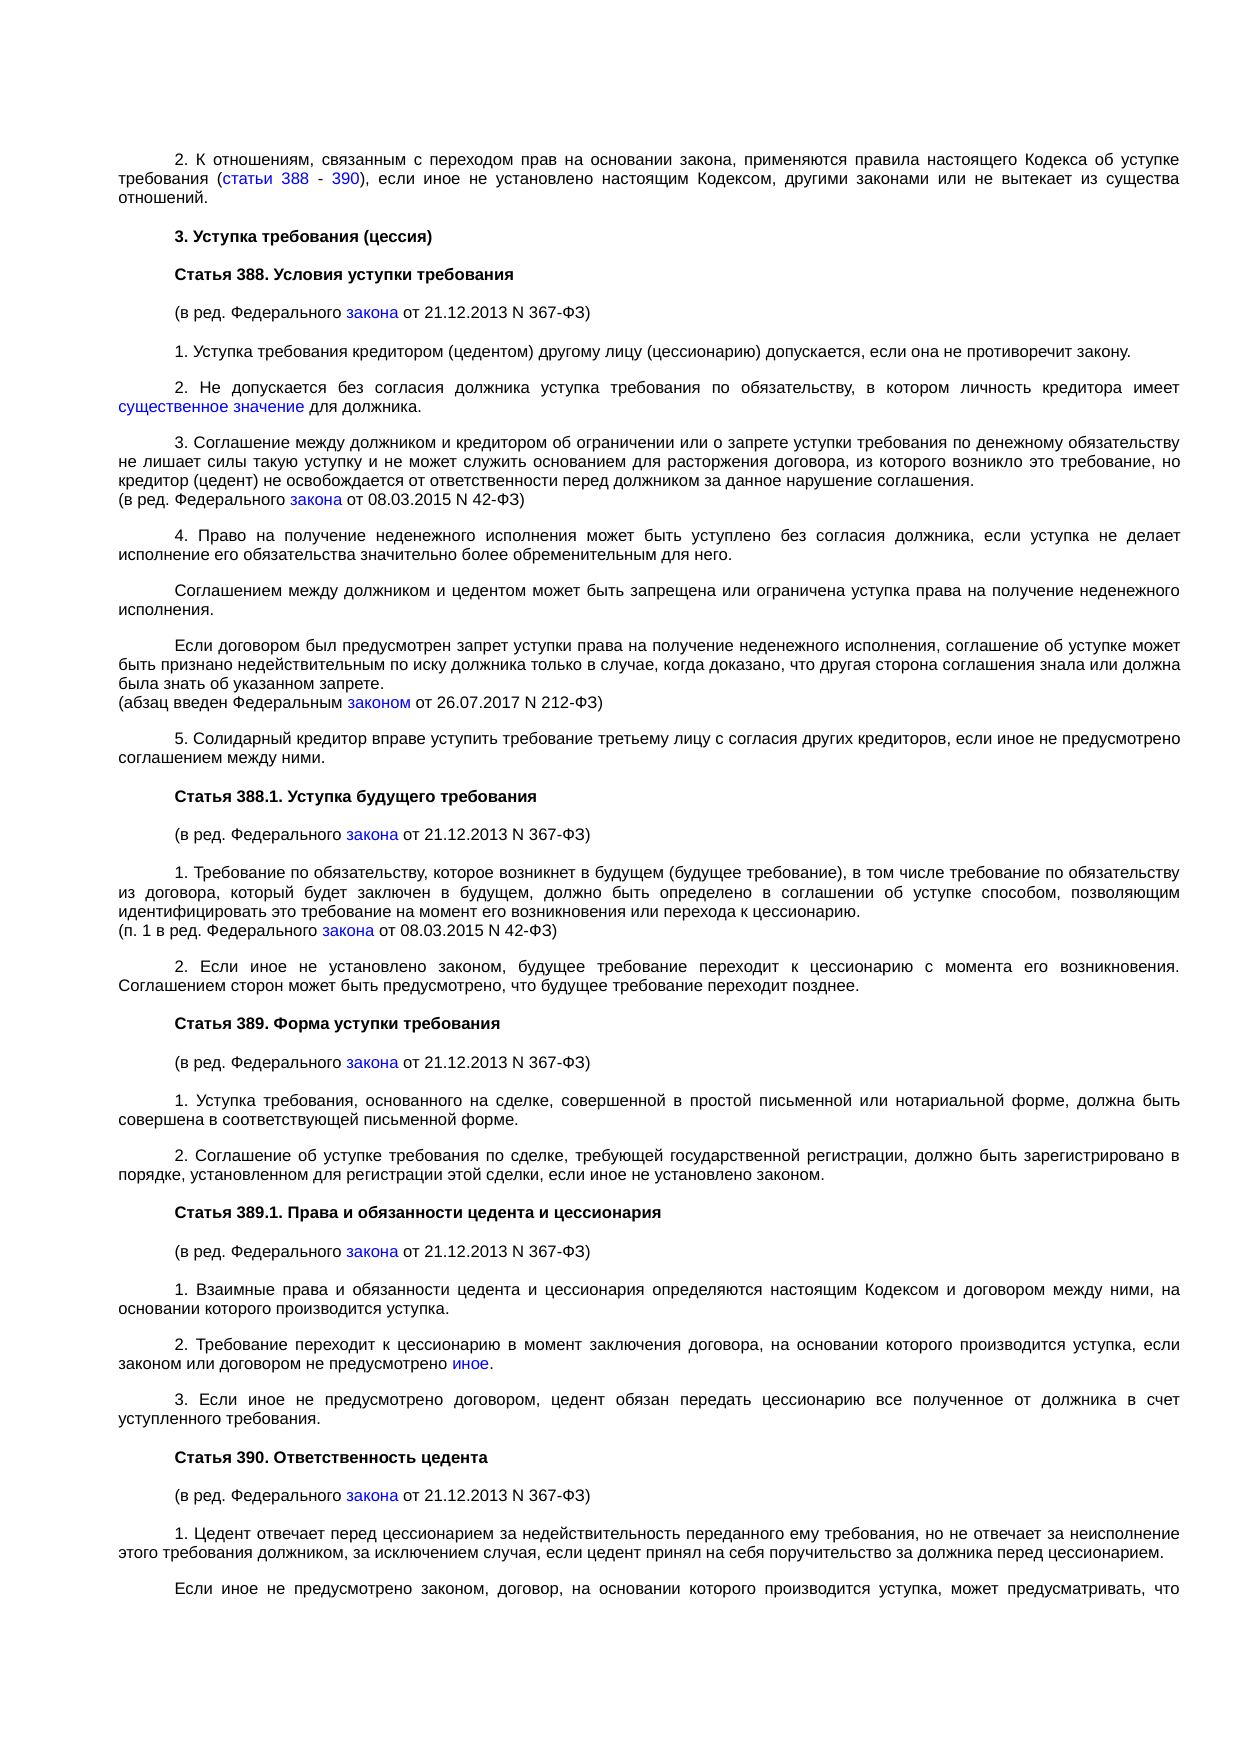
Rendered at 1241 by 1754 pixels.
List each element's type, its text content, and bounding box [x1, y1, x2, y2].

text (в ред. Федерального закона от 21.12.2013 N 367-ФЗ) [118, 1242, 1181, 1261]
text 1. Уступка требования, основанного на сделке, совершенной в простой письменной или нотариальной форме, должна быть совершена в соответствующей письменной форме. [118, 1091, 1181, 1129]
text 2. Если иное не установлено законом, будущее требование переходит к цессионарию с момента его возникновения. Соглашением сторон может быть предусмотрено, что будущее требование переходит позднее. [118, 957, 1181, 995]
text 2. Не допускается без согласия должника уступка требования по обязательству, в котором личность кредитора имеет существенное значение для должника. [118, 377, 1181, 416]
text (абзац введен Федеральным законом от 26.07.2017 N 212-ФЗ) [118, 693, 1181, 712]
subtitle Статья 388.1. Уступка будущего требования [118, 787, 1181, 806]
text 1. Уступка требования кредитором (цедентом) другому лицу (цессионарию) допускается, если она не противоречит закону. [118, 342, 1181, 361]
text 3. Соглашение между должником и кредитором об ограничении или о запрете уступки требования по денежному обязательству не лишает силы такую уступку и не может служить основанием для расторжения договора, из которого возникло это требование, но кредитор (цедент) не освобождается от ответственности перед должником за данное нарушение соглашения. [118, 432, 1181, 490]
subtitle Статья 388. Условия уступки требования [118, 265, 1181, 284]
text (в ред. Федерального закона от 21.12.2013 N 367-ФЗ) [118, 1052, 1181, 1072]
text 5. Солидарный кредитор вправе уступить требование третьему лицу с согласия других кредиторов, если иное не предусмотрено соглашением между ними. [118, 729, 1181, 767]
text 2. К отношениям, связанным с переходом прав на основании закона, применяются правила настоящего Кодекса об уступке требования (статьи 388 - 390), если иное не установлено настоящим Кодексом, другими законами или не вытекает из существа отношений. [118, 150, 1181, 207]
text 4. Право на получение неденежного исполнения может быть уступлено без согласия должника, если уступка не делает исполнение его обязательства значительно более обременительным для него. [118, 526, 1181, 564]
text 1. Взаимные права и обязанности цедента и цессионария определяются настоящим Кодексом и договором между ними, на основании которого производится уступка. [118, 1280, 1181, 1318]
text (в ред. Федерального закона от 21.12.2013 N 367-ФЗ) [118, 825, 1181, 844]
text 2. Соглашение об уступке требования по сделке, требующей государственной регистрации, должно быть зарегистрировано в порядке, установленном для регистрации этой сделки, если иное не установлено законом. [118, 1146, 1181, 1184]
text 1. Цедент отвечает перед цессионарием за недействительность переданного ему требования, но не отвечает за неисполнение этого требования должником, за исключением случая, если цедент принял на себя поручительство за должника перед цессионарием. [118, 1524, 1181, 1562]
text Соглашением между должником и цедентом может быть запрещена или ограничена уступка права на получение неденежного исполнения. [118, 581, 1181, 619]
subtitle 3. Уступка требования (цессия) [118, 227, 1181, 246]
text 3. Если иное не предусмотрено договором, цедент обязан передать цессионарию все полученное от должника в счет уступленного требования. [118, 1390, 1181, 1428]
subtitle Статья 389.1. Права и обязанности цедента и цессионария [118, 1203, 1181, 1222]
text Если иное не предусмотрено законом, договор, на основании которого производится уступка, может предусматривать, что [118, 1579, 1181, 1598]
text Если договором был предусмотрен запрет уступки права на получение неденежного исполнения, соглашение об уступке может быть признано недействительным по иску должника только в случае, когда доказано, что другая сторона соглашения знала или должна была знать об указанном запрете. [118, 636, 1181, 693]
text 2. Требование переходит к цессионарию в момент заключения договора, на основании которого производится уступка, если законом или договором не предусмотрено иное. [118, 1335, 1181, 1373]
text (в ред. Федерального закона от 08.03.2015 N 42-ФЗ) [118, 490, 1181, 509]
subtitle Статья 389. Форма уступки требования [118, 1014, 1181, 1033]
text 1. Требование по обязательству, которое возникнет в будущем (будущее требование), в том числе требование по обязательству из договора, который будет заключен в будущем, должно быть определено в соглашении об уступке способом, позволяющим идентифицировать это требование на момент его возникновения или перехода к цессионарию. [118, 863, 1181, 921]
subtitle Статья 390. Ответственность цедента [118, 1447, 1181, 1467]
text (в ред. Федерального закона от 21.12.2013 N 367-ФЗ) [118, 303, 1181, 322]
text (п. 1 в ред. Федерального закона от 08.03.2015 N 42-ФЗ) [118, 921, 1181, 940]
text (в ред. Федерального закона от 21.12.2013 N 367-ФЗ) [118, 1486, 1181, 1505]
